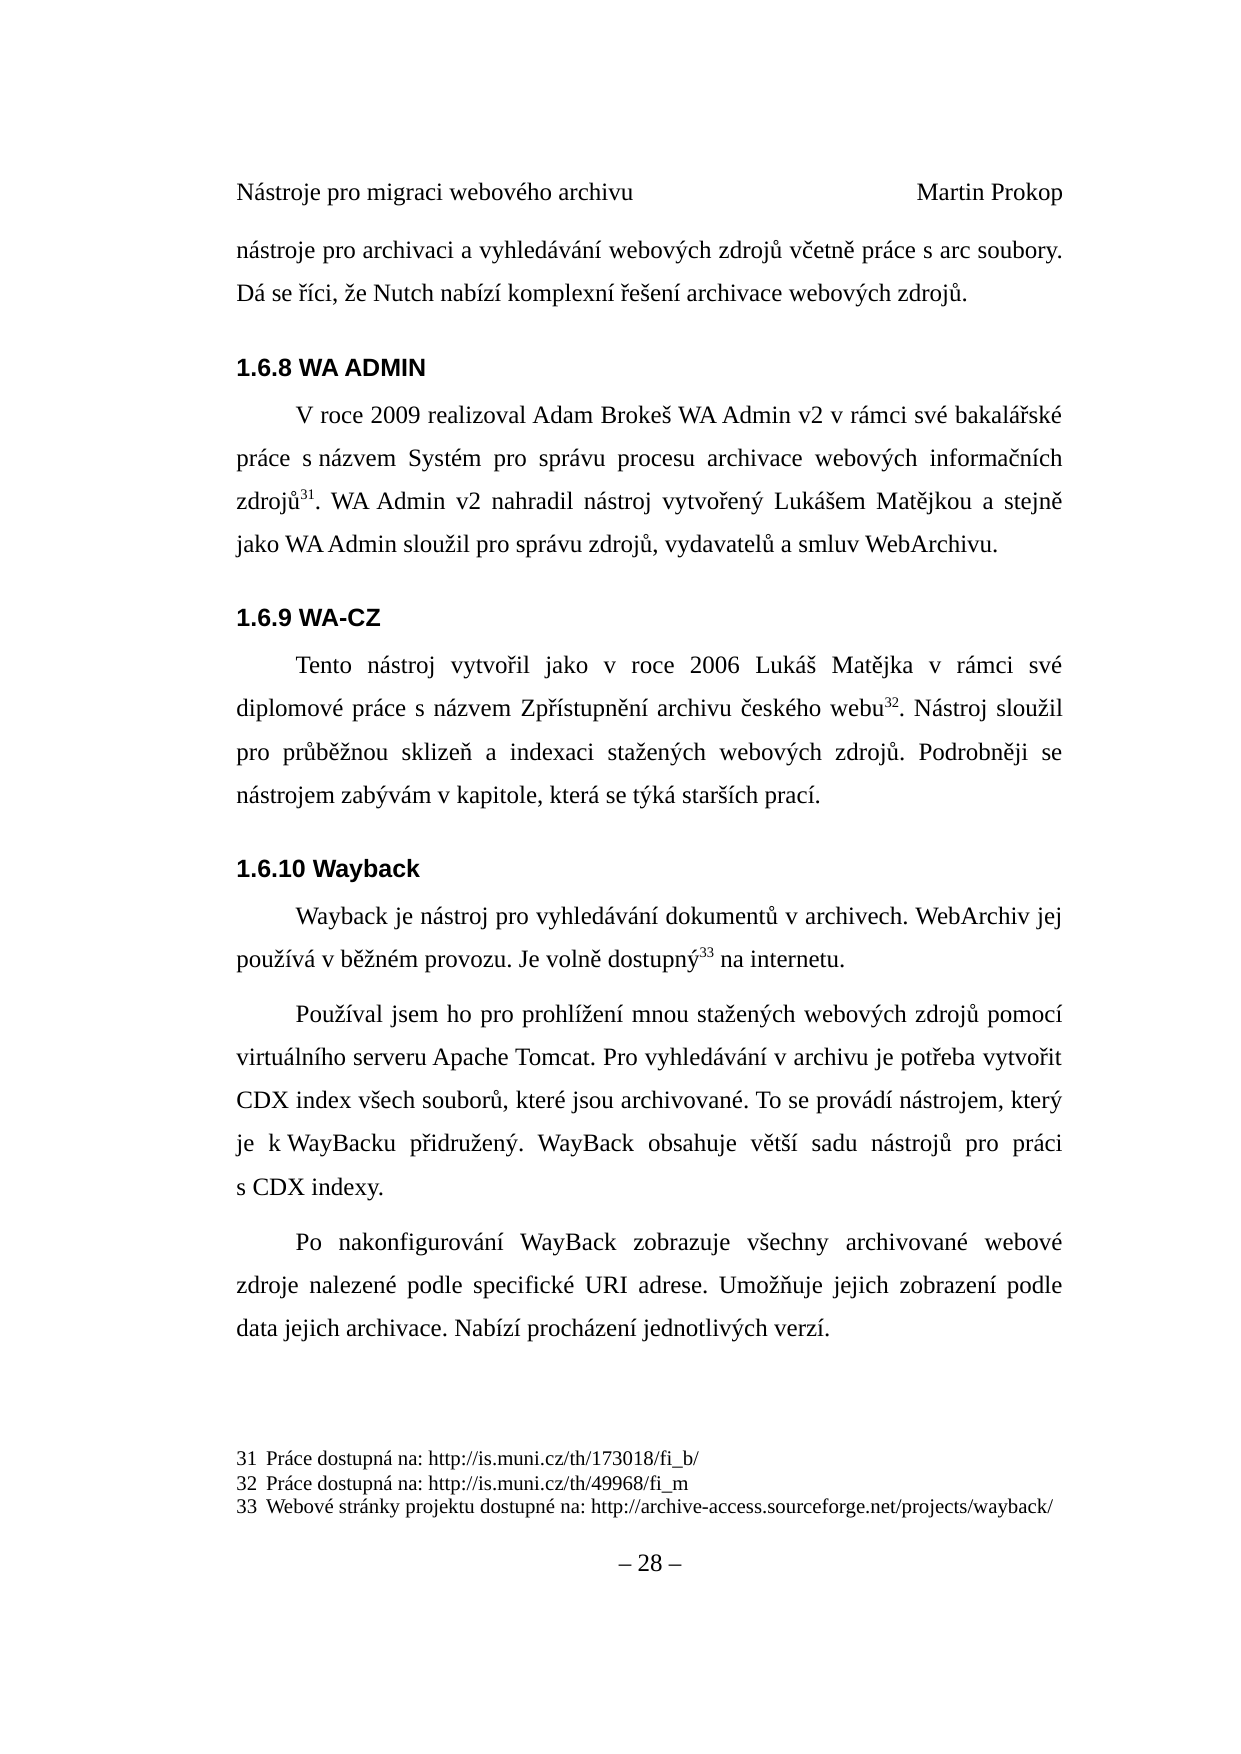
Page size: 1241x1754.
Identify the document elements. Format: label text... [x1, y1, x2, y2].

text Práce dostupná na: http://is.muni.cz/th/173018/fi_b/ [236, 1446, 1063, 1470]
text Wayback je nástroj pro vyhledávání dokumentů v archivech. WebArchiv jej používá v běžném provozu. Je volně dostupný na internetu. [236, 901, 1063, 973]
text Tento nástroj vytvořil jako v roce 2006 Lukáš Matějka v rámci své diplomové práce s názvem Zpřístupnění archivu českého webu. Nástroj sloužil pro průběžnou sklizeň a indexaci stažených webových zdrojů. Podrobněji se nástrojem zabývám v kapitole, která se týká starších prací. [236, 650, 1063, 808]
text Práce dostupná na: http://is.muni.cz/th/49968/fi_m [236, 1470, 1063, 1494]
text Po nakonfigurování WayBack zobrazuje všechny archivované webové zdroje nalezené podle specifické URI adrese. Umožňuje jejich zobrazení podle data jejich archivace. Nabízí procházení jednotlivých verzí. [236, 1227, 1063, 1342]
subtitle 1.6.9 WA-CZ [236, 603, 1063, 632]
text Webové stránky projektu dostupné na: http://archive-access.sourceforge.net/projects/wayback/ [236, 1494, 1063, 1518]
subtitle 1.6.10 Wayback [236, 854, 1063, 883]
subtitle 1.6.8 WA ADMIN [236, 353, 1063, 381]
text V roce 2009 realizoval Adam Brokeš WA Admin v2 v rámci své bakalářské práce s názvem Systém pro správu procesu archivace webových informačních zdrojů. WA Admin v2 nahradil nástroj vytvořený Lukášem Matějkou a stejně jako WA Admin sloužil pro správu zdrojů, vydavatelů a smluv WebArchivu. [236, 400, 1063, 558]
text Používal jsem ho pro prohlížení mnou stažených webových zdrojů pomocí virtuálního serveru Apache Tomcat. Pro vyhledávání v archivu je potřeba vytvořit CDX index všech souborů, které jsou archivované. To se provádí nástrojem, který je k WayBacku přidružený. WayBack obsahuje větší sadu nástrojů pro práci s CDX indexy. [236, 999, 1063, 1200]
text nástroje pro archivaci a vyhledávání webových zdrojů včetně práce s arc soubory. Dá se říci, že Nutch nabízí komplexní řešení archivace webových zdrojů. [236, 235, 1063, 307]
